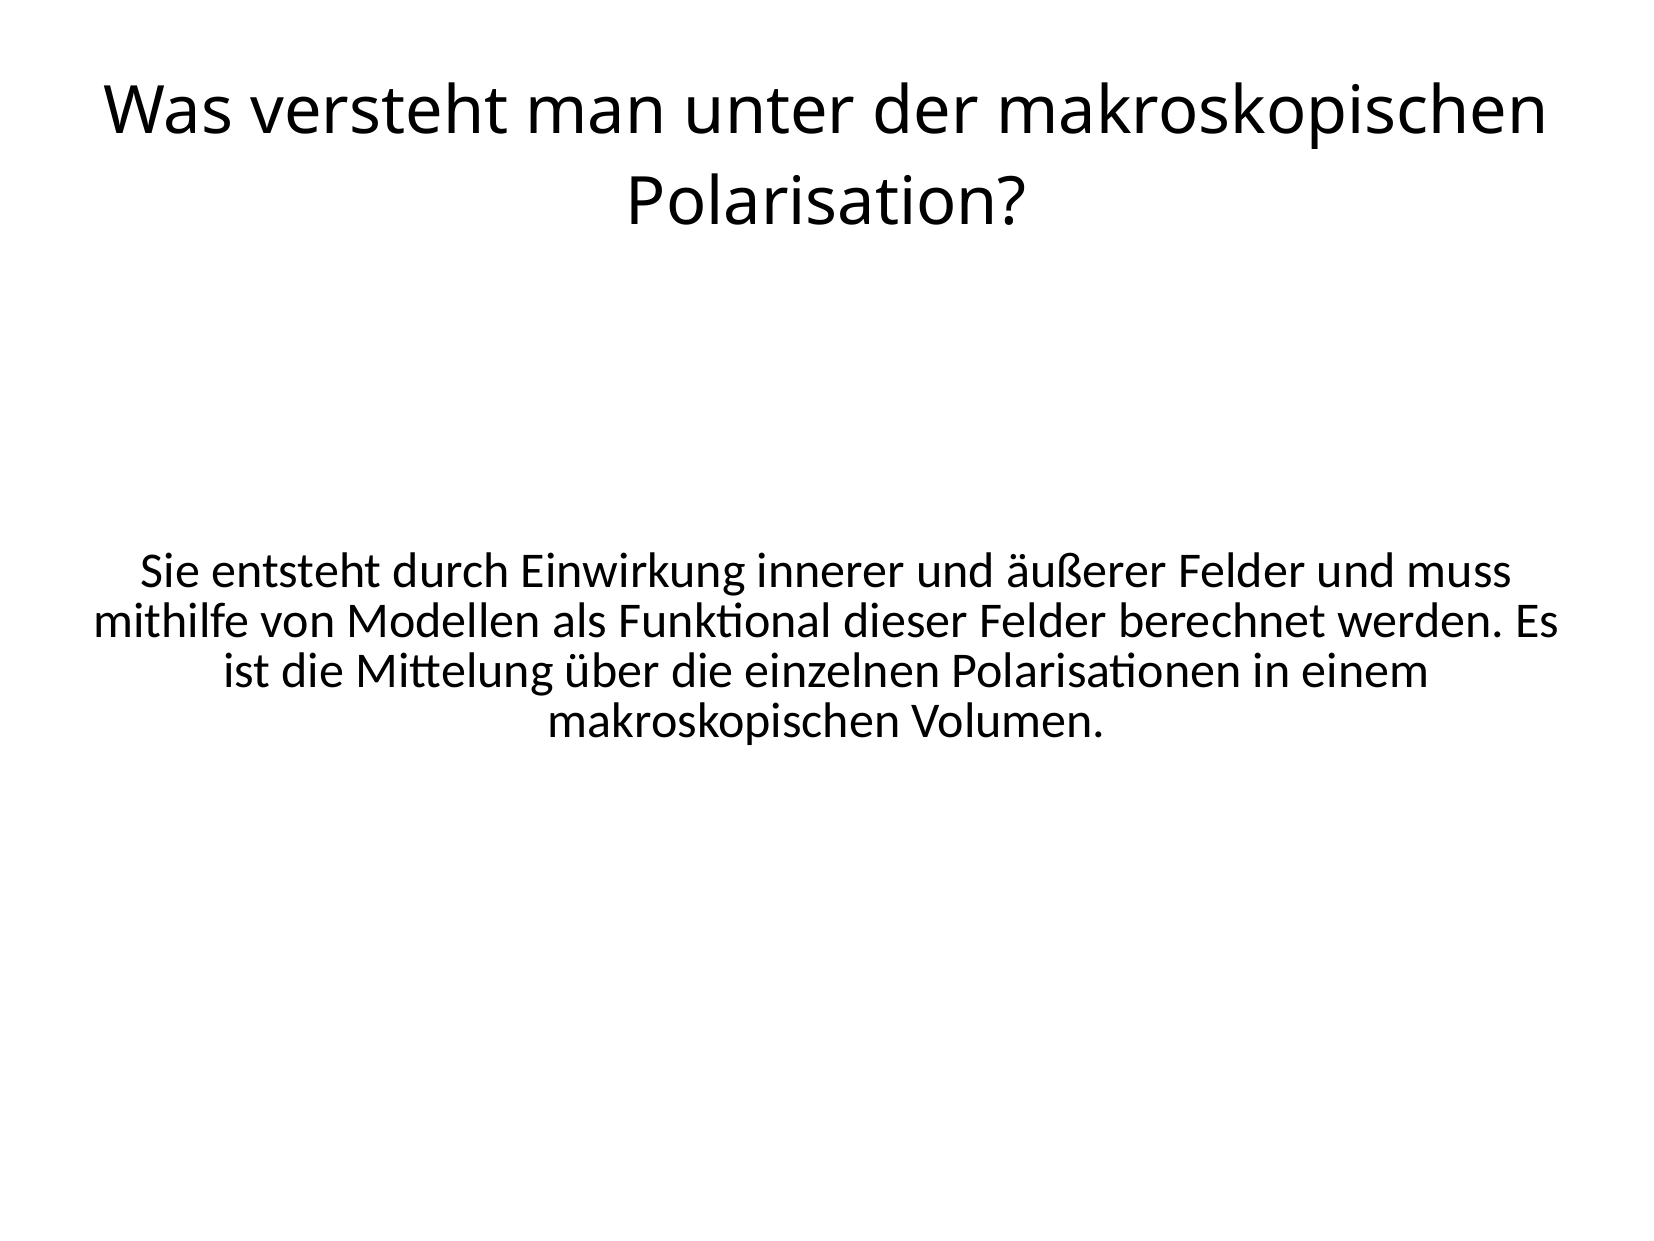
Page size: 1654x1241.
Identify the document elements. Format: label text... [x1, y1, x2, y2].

title Was versteht man unter der makroskopischen Polarisation? [82, 49, 1571, 257]
subtitle Sie entsteht durch Einwirkung innerer und äußerer Felder und muss mithilfe von Modellen als Funktional dieser Felder berechnet werden. Es ist die Mittelung über die einzelnen Polarisationen in einem makroskopischen Volumen. [82, 290, 1571, 1010]
